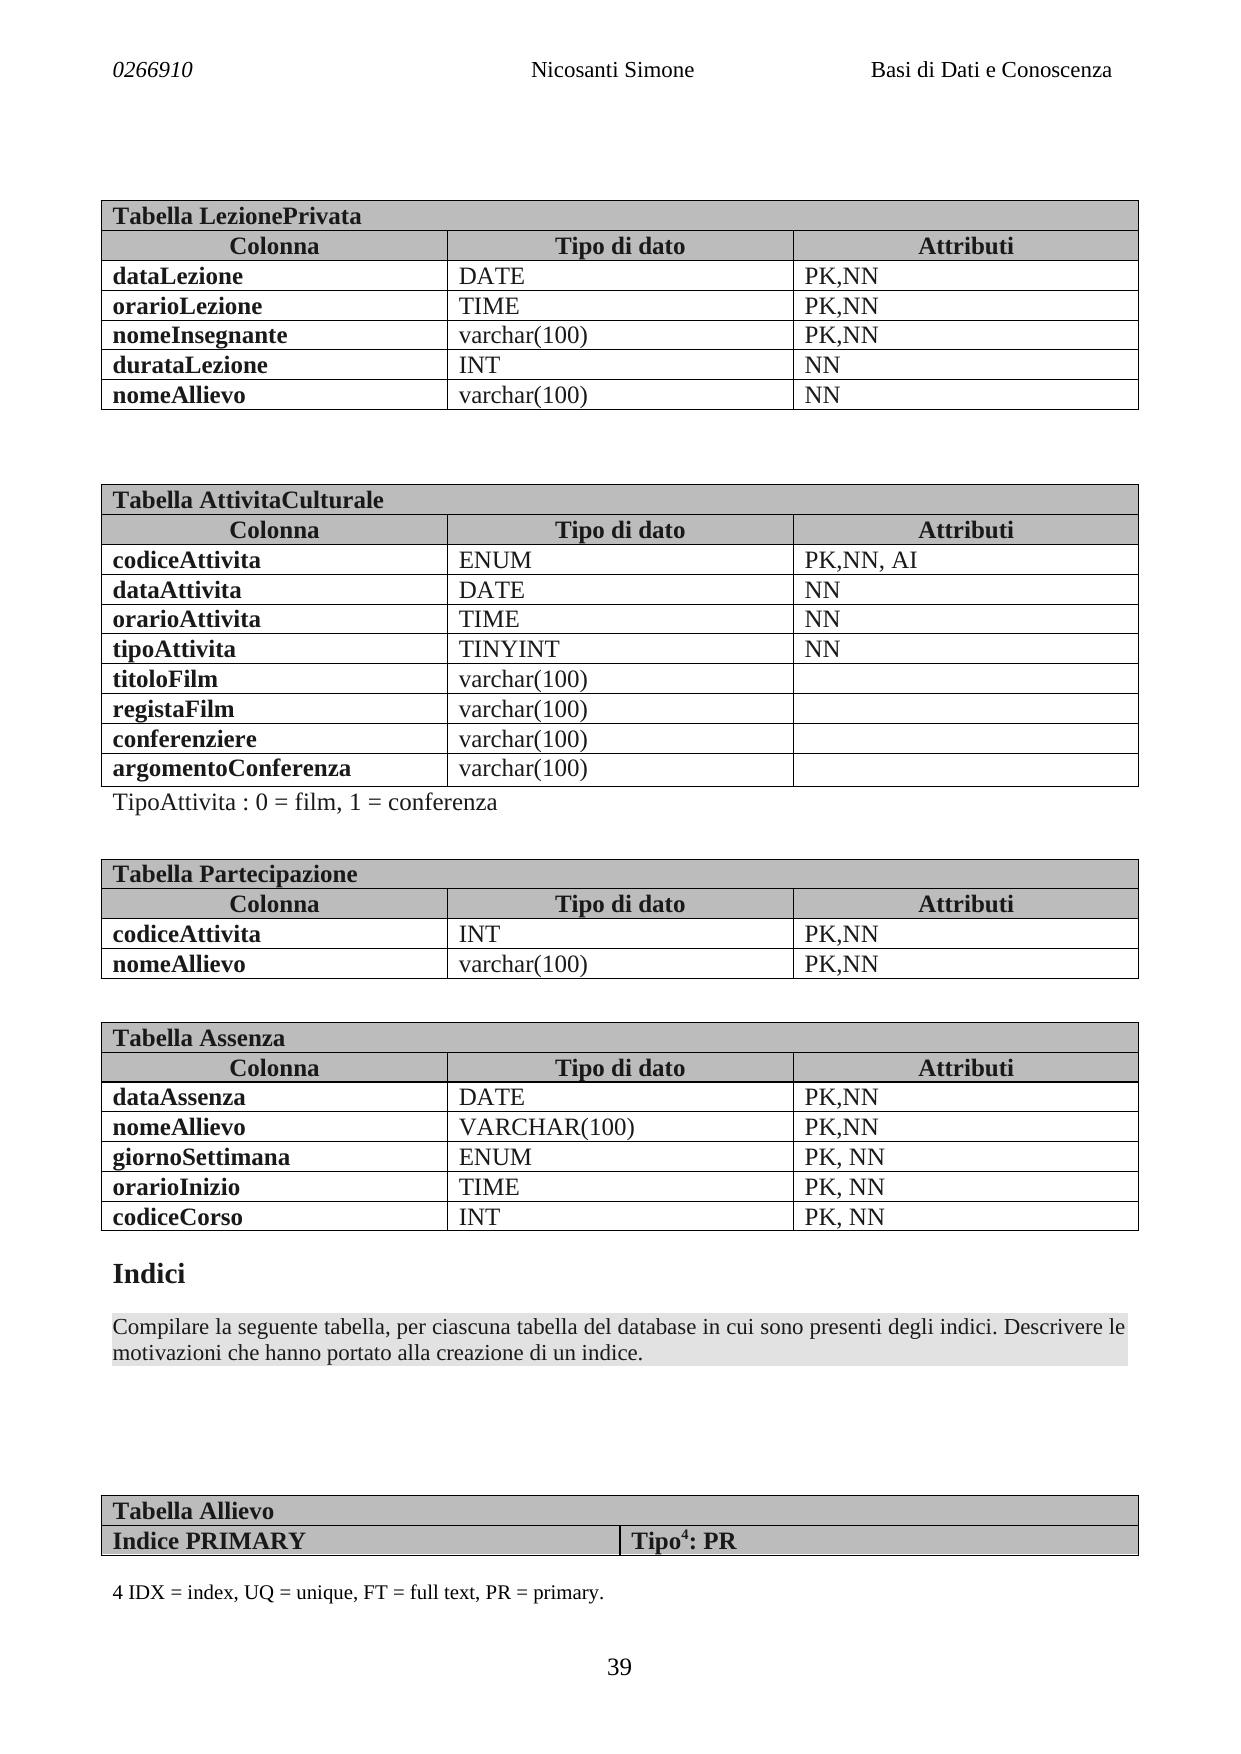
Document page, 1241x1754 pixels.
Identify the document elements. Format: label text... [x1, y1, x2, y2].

table_cell NN [794, 575, 1138, 603]
table_cell orarioLezione [102, 291, 447, 319]
table_cell ENUM [448, 545, 793, 574]
table_cell PK, NN [794, 1172, 1138, 1201]
table_header Tabella Assenza [102, 1023, 1138, 1052]
table_cell [794, 724, 1138, 752]
table_cell varchar(100) [448, 694, 793, 723]
table_header Tabella LezionePrivata [102, 201, 1138, 230]
table_cell dataAssenza [102, 1083, 447, 1111]
table_cell PK,NN [794, 321, 1138, 349]
table_cell codiceCorso [102, 1202, 447, 1230]
text Compilare la seguente tabella, per ciascuna tabella del database in cui sono presenti degli indici. Descrivere le motivazioni che hanno portato alla creazione di un indice. [112, 1313, 1128, 1366]
table_cell varchar(100) [448, 724, 793, 752]
table_cell PK, NN [794, 1142, 1138, 1171]
text TipoAttivita : 0 = film, 1 = conferenza [112, 787, 1128, 815]
table_cell [794, 694, 1138, 723]
table_cell PK,NN [794, 261, 1138, 290]
table_cell giornoSettimana [102, 1142, 447, 1171]
table_cell Tipo di dato [448, 1053, 793, 1081]
table_cell nomeAllievo [102, 380, 447, 409]
table_cell nomeAllievo [102, 949, 447, 978]
table_cell argomentoConferenza [102, 754, 447, 786]
table_cell DATE [448, 575, 793, 603]
table_cell NN [794, 634, 1138, 663]
table_cell ENUM [448, 1142, 793, 1171]
table_cell nomeInsegnante [102, 321, 447, 349]
table_cell Attributi [794, 515, 1138, 544]
table_cell TIME [448, 605, 793, 633]
table_cell INT [448, 350, 793, 379]
table_cell TIME [448, 291, 793, 319]
table_cell durataLezione [102, 350, 447, 379]
table_cell INT [448, 1202, 793, 1230]
table_header Tabella AttivitaCulturale [102, 485, 1138, 514]
table_cell registaFilm [102, 694, 447, 723]
table_cell PK,NN, AI [794, 545, 1138, 574]
table_header Tabella Partecipazione [102, 860, 1138, 888]
table_cell varchar(100) [448, 754, 793, 786]
table_cell PK, NN [794, 1202, 1138, 1230]
table_cell dataAttivita [102, 575, 447, 603]
table_cell PK,NN [794, 291, 1138, 319]
table_cell INT [448, 919, 793, 948]
table_cell orarioInizio [102, 1172, 447, 1201]
table_cell Colonna [102, 889, 447, 918]
table_cell Tipo di dato [448, 231, 793, 260]
table_cell PK,NN [794, 949, 1138, 978]
table_cell varchar(100) [448, 949, 793, 978]
table_cell PK,NN [794, 1083, 1138, 1111]
table_cell TIME [448, 1172, 793, 1201]
table_cell Attributi [794, 1053, 1138, 1081]
table_cell titoloFilm [102, 664, 447, 693]
table_cell Attributi [794, 889, 1138, 918]
table_cell VARCHAR(100) [448, 1112, 793, 1141]
table_cell Colonna [102, 515, 447, 544]
table_cell NN [794, 350, 1138, 379]
table_cell [794, 754, 1138, 786]
table_cell orarioAttivita [102, 605, 447, 633]
table_cell nomeAllievo [102, 1112, 447, 1141]
table_header Tabella Allievo [102, 1496, 1138, 1525]
table_cell NN [794, 380, 1138, 409]
table_cell Tipo di dato [448, 515, 793, 544]
table_cell Attributi [794, 231, 1138, 260]
table_cell PK,NN [794, 1112, 1138, 1141]
table_cell codiceAttivita [102, 545, 447, 574]
table_cell TINYINT [448, 634, 793, 663]
table_cell NN [794, 605, 1138, 633]
table_cell codiceAttivita [102, 919, 447, 948]
subtitle Indici [112, 1256, 1128, 1290]
table_cell varchar(100) [448, 664, 793, 693]
table_cell Tipo: PR [621, 1526, 1138, 1554]
table_cell Colonna [102, 231, 447, 260]
table_cell Colonna [102, 1053, 447, 1081]
table_cell DATE [448, 1083, 793, 1111]
table_cell Indice PRIMARY [102, 1526, 619, 1554]
table_cell tipoAttivita [102, 634, 447, 663]
table_cell dataLezione [102, 261, 447, 290]
table_cell Tipo di dato [448, 889, 793, 918]
table_cell DATE [448, 261, 793, 290]
table_cell [794, 664, 1138, 693]
table_cell conferenziere [102, 724, 447, 752]
table_cell varchar(100) [448, 321, 793, 349]
table_cell varchar(100) [448, 380, 793, 409]
table_cell PK,NN [794, 919, 1138, 948]
